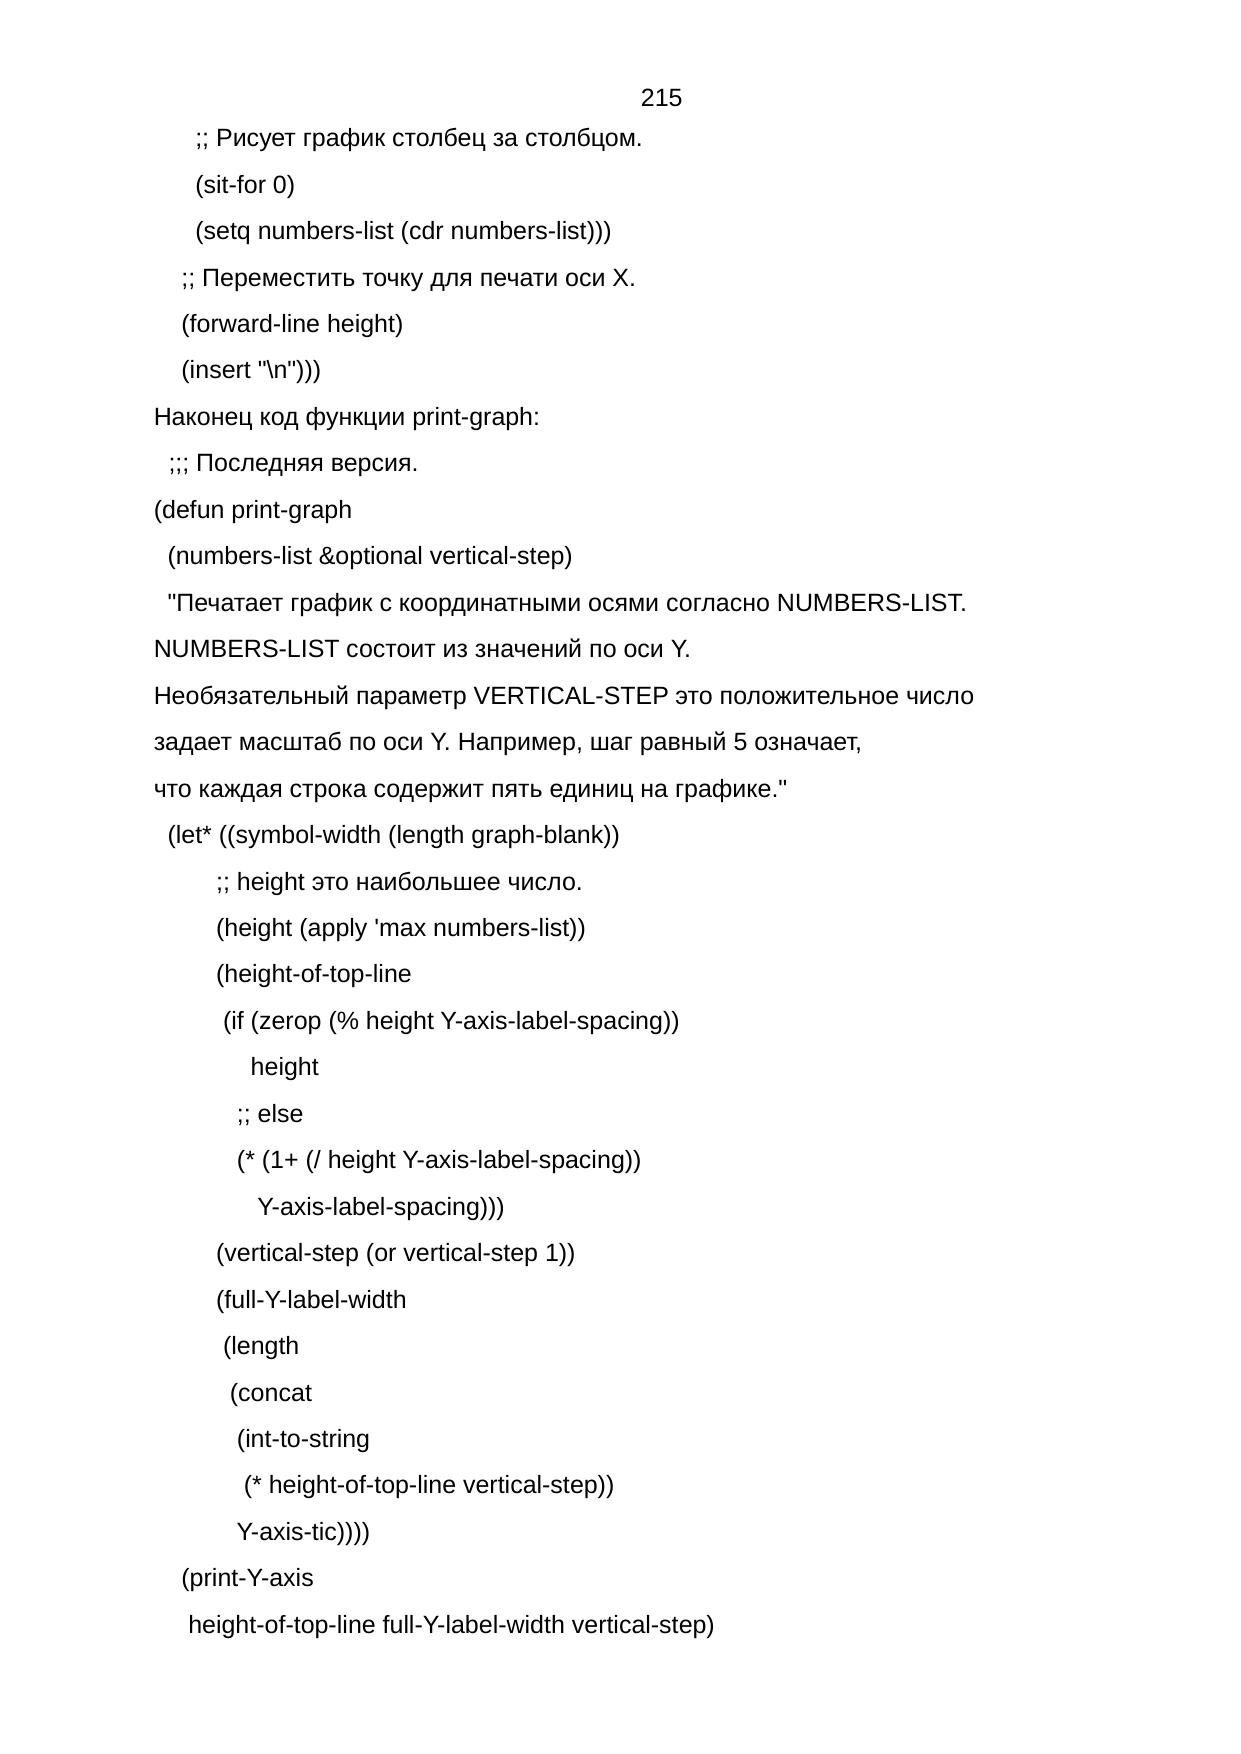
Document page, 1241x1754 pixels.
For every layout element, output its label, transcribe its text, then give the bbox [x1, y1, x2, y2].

text (full-Y-label-width [94, 1285, 1169, 1313]
text ;; height это наибольшее число. [94, 867, 1169, 895]
text "Печатает график с координатными осями согласно NUMBERS-LIST. [94, 588, 1169, 617]
text что каждая строка содержит пять единиц на графике." [94, 774, 1169, 802]
text (* height-of-top-line vertical-step)) [94, 1471, 1169, 1499]
text (height (apply 'max numbers-list)) [94, 913, 1169, 942]
text (forward-line height) [94, 309, 1169, 338]
text (sit-for 0) [94, 170, 1169, 198]
text Необязательный параметр VERTICAL-STEP это положительное число [94, 681, 1169, 709]
text height [94, 1052, 1169, 1081]
text (insert "\n"))) [94, 356, 1169, 384]
text (concat [94, 1378, 1169, 1406]
text (int-to-string [94, 1424, 1169, 1453]
text Y-axis-label-spacing))) [94, 1192, 1169, 1221]
text height-of-top-line full-Y-label-width vertical-step) [94, 1610, 1169, 1639]
text ;; Переместить точку для печати оси X. [94, 263, 1169, 291]
text NUMBERS-LIST состоит из значений по оси Y. [94, 634, 1169, 663]
text (print-Y-axis [94, 1563, 1169, 1592]
text (let* ((symbol-width (length graph-blank)) [94, 820, 1169, 849]
text (height-of-top-line [94, 959, 1169, 988]
text (setq numbers-list (cdr numbers-list))) [94, 216, 1169, 245]
text (vertical-step (or vertical-step 1)) [94, 1238, 1169, 1267]
text Y-axis-tic)))) [94, 1517, 1169, 1546]
text (* (1+ (/ height Y-axis-label-spacing)) [94, 1145, 1169, 1174]
text ;; else [94, 1099, 1169, 1128]
text задает масштаб по оси Y. Например, шаг равный 5 означает, [94, 727, 1169, 756]
text (if (zerop (% height Y-axis-label-spacing)) [94, 1006, 1169, 1035]
text (numbers-list &optional vertical-step) [94, 541, 1169, 570]
text ;;; Последняя версия. [94, 448, 1169, 477]
text (defun print-graph [94, 495, 1169, 524]
text (length [94, 1331, 1169, 1360]
text ;; Рисует график столбец за столбцом. [94, 123, 1169, 152]
text Наконец код функции print-graph: [94, 402, 1169, 431]
